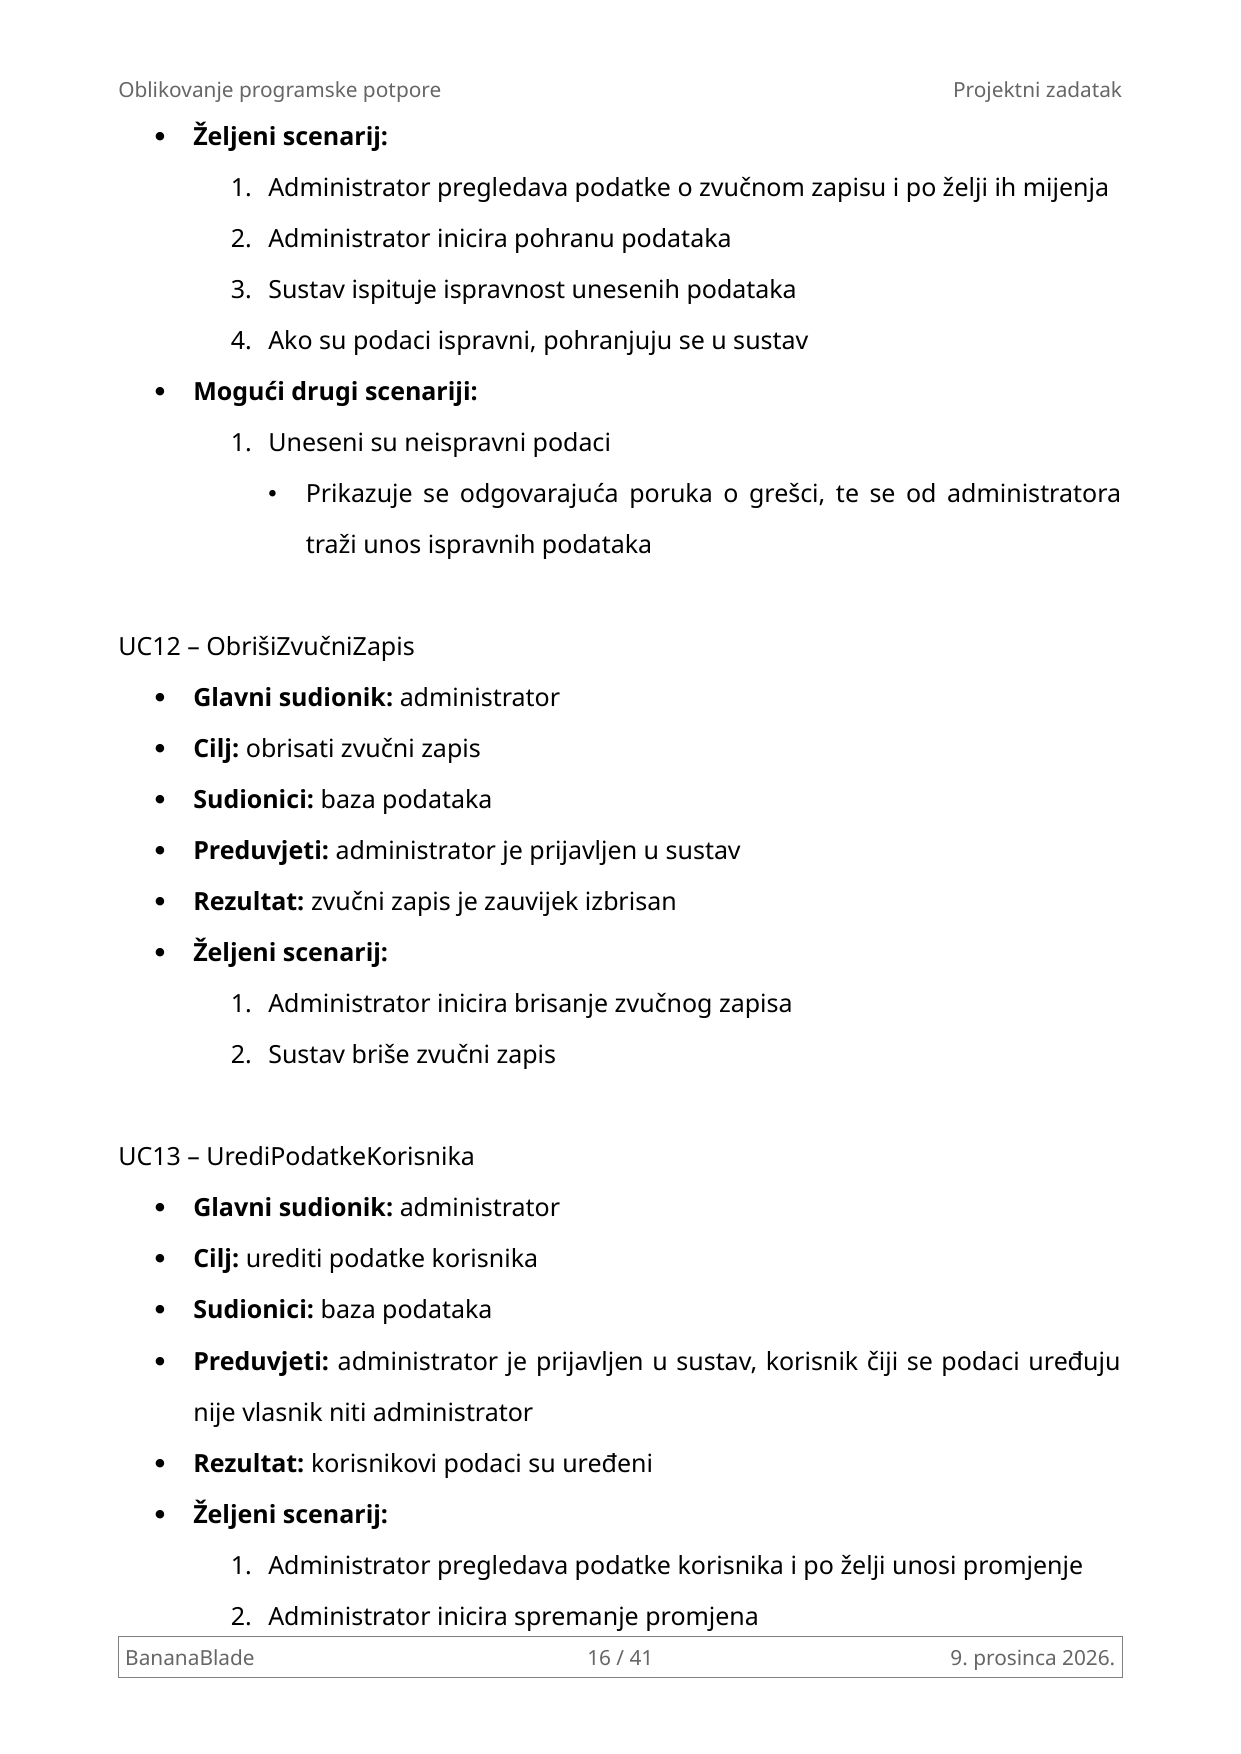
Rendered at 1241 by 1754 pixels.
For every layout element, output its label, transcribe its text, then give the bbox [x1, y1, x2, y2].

list Ako su podaci ispravni, pohranjuju se u sustav [231, 322, 1122, 356]
list Administrator inicira brisanje zvučnog zapisa [231, 986, 1122, 1020]
list Mogući drugi scenariji: [156, 373, 1122, 407]
list Željeni scenarij: [156, 118, 1122, 152]
list Rezultat: zvučni zapis je zauvijek izbrisan [156, 884, 1122, 918]
list Administrator inicira pohranu podataka [231, 220, 1122, 254]
list Preduvjeti: administrator je prijavljen u sustav, korisnik čiji se podaci uređuju nije vlasnik niti administrator [156, 1343, 1122, 1428]
text UC13 – UrediPodatkeKorisnika [118, 1139, 1122, 1173]
text UC12 – ObrišiZvučniZapis [118, 628, 1122, 663]
list Rezultat: korisnikovi podaci su uređeni [156, 1445, 1122, 1479]
list Cilj: urediti podatke korisnika [156, 1241, 1122, 1275]
list Uneseni su neispravni podaci [231, 424, 1122, 458]
list Sustav briše zvučni zapis [231, 1037, 1122, 1071]
list Sudionici: baza podataka [156, 1292, 1122, 1326]
list Sustav ispituje ispravnost unesenih podataka [231, 271, 1122, 305]
list Administrator inicira spremanje promjena [231, 1598, 1122, 1632]
list Prikazuje se odgovarajuća poruka o grešci, te se od administratora traži unos ispravnih podataka [268, 475, 1122, 561]
list Cilj: obrisati zvučni zapis [156, 731, 1122, 765]
list Preduvjeti: administrator je prijavljen u sustav [156, 833, 1122, 867]
list Glavni sudionik: administrator [156, 679, 1122, 714]
list Željeni scenarij: [156, 1496, 1122, 1530]
list Glavni sudionik: administrator [156, 1190, 1122, 1224]
list Administrator pregledava podatke korisnika i po želji unosi promjenje [231, 1547, 1122, 1581]
list Željeni scenarij: [156, 935, 1122, 969]
list Administrator pregledava podatke o zvučnom zapisu i po želji ih mijenja [231, 169, 1122, 203]
list Sudionici: baza podataka [156, 782, 1122, 816]
